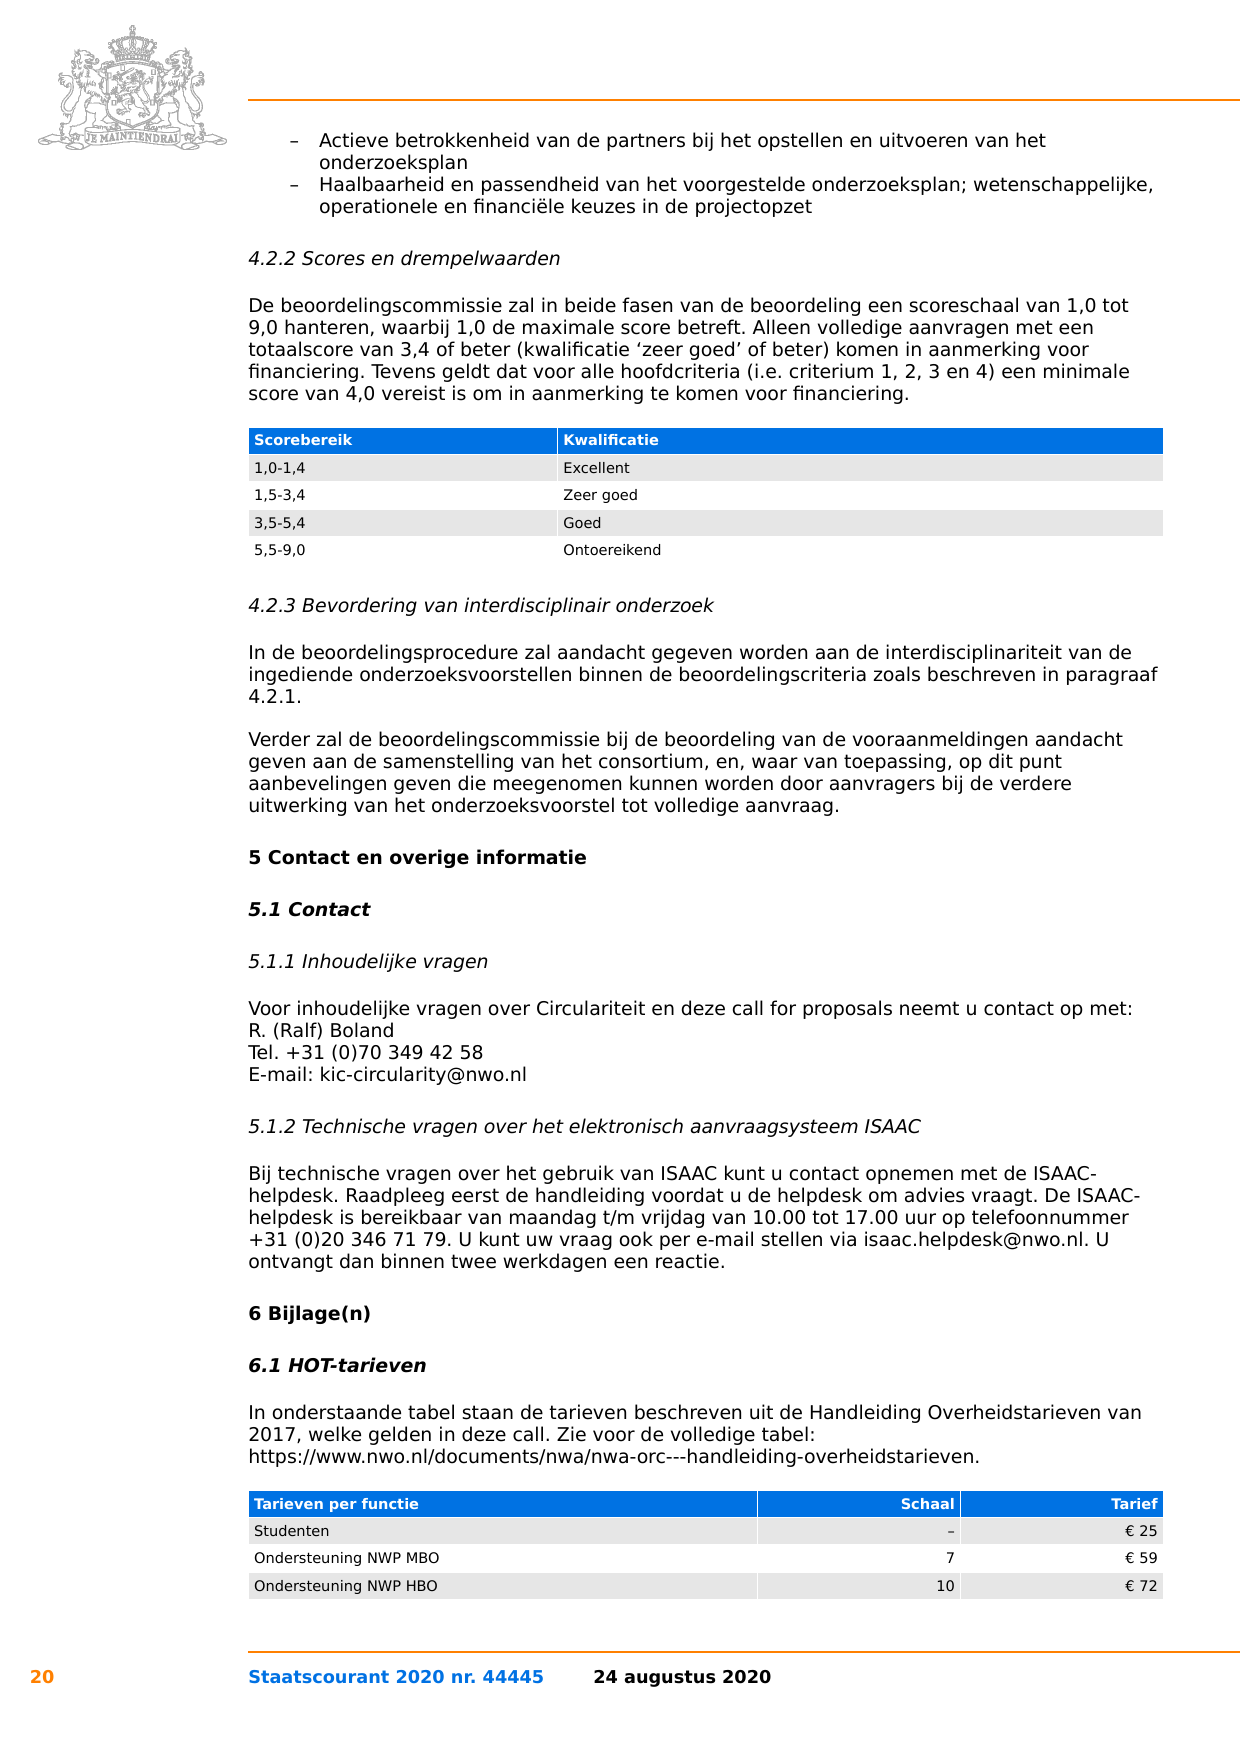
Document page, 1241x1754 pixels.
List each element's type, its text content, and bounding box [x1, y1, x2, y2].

table_cell – [758, 1518, 960, 1544]
table_cell Zeer goed [558, 483, 1163, 509]
table_cell 1,5-3,4 [249, 483, 557, 509]
text R. (Ralf) Boland [248, 1020, 1163, 1042]
subtitle 5 Contact en overige informatie [248, 847, 1163, 869]
text In de beoordelingsprocedure zal aandacht gegeven worden aan de interdisciplinariteit van de ingediende onderzoeksvoorstellen binnen de beoordelingscriteria zoals beschreven in paragraaf 4.2.1. [248, 642, 1163, 707]
text De beoordelingscommissie zal in beide fasen van de beoordeling een scoreschaal van 1,0 tot 9,0 hanteren, waarbij 1,0 de maximale score betreft. Alleen volledige aanvragen met een totaalscore van 3,4 of beter (kwalificatie ‘zeer goed’ of beter) komen in aanmerking voor financiering. Tevens geldt dat voor alle hoofdcriteria (i.e. criterium 1, 2, 3 en 4) een minimale score van 4,0 vereist is om in aanmerking te komen voor financiering. [248, 295, 1163, 405]
table_cell Ontoereikend [558, 537, 1163, 563]
text In onderstaande tabel staan de tarieven beschreven uit de Handleiding Overheidstarieven van 2017, welke gelden in deze call. Zie voor de volledige tabel: https://www.nwo.nl/documents/nwa/nwa-orc---handleiding-overheidstarieven. [248, 1402, 1163, 1468]
subtitle 5.1 Contact [248, 899, 1163, 921]
table_cell € 72 [961, 1573, 1163, 1599]
picture [38, 25, 227, 150]
table_cell 10 [758, 1573, 960, 1599]
table_header Tarieven per functie [249, 1491, 757, 1517]
text Bij technische vragen over het gebruik van ISAAC kunt u contact opnemen met de ISAAC-helpdesk. Raadpleeg eerst de handleiding voordat u de helpdesk om advies vraagt. De ISAAC-helpdesk is bereikbaar van maandag t/m vrijdag van 10.00 tot 17.00 uur op telefoonnummer +31 (0)20 346 71 79. U kunt uw vraag ook per e-mail stellen via isaac.helpdesk@nwo.nl. U ontvangt dan binnen twee werkdagen een reactie. [248, 1163, 1163, 1273]
text Tel. +31 (0)70 349 42 58 [248, 1042, 1163, 1064]
text E-mail: kic-circularity@nwo.nl [248, 1064, 1163, 1086]
subtitle 4.2.2 Scores en drempelwaarden [248, 248, 1163, 270]
table_cell Goed [558, 510, 1163, 536]
table_header Schaal [758, 1491, 960, 1517]
subtitle 6 Bijlage(n) [248, 1303, 1163, 1325]
table_cell € 59 [961, 1546, 1163, 1572]
subtitle 4.2.3 Bevordering van interdisciplinair onderzoek [248, 594, 1163, 617]
table_cell 3,5-5,4 [249, 510, 557, 536]
text Verder zal de beoordelingscommissie bij de beoordeling van de vooraanmeldingen aandacht geven aan de samenstelling van het consortium, en, waar van toepassing, op dit punt aanbevelingen geven die meegenomen kunnen worden door aanvragers bij de verdere uitwerking van het onderzoeksvoorstel tot volledige aanvraag. [248, 729, 1163, 817]
table_cell Ondersteuning NWP HBO [249, 1573, 757, 1599]
table_cell Studenten [249, 1518, 757, 1544]
text – Haalbaarheid en passendheid van het voorgestelde onderzoeksplan; wetenschappelijke, operationele en financiële keuzes in de projectopzet [289, 174, 1163, 218]
subtitle 5.1.2 Technische vragen over het elektronisch aanvraagsysteem ISAAC [248, 1116, 1163, 1138]
table_header Tarief [961, 1491, 1163, 1517]
subtitle 6.1 HOT-tarieven [248, 1355, 1163, 1377]
table_header Scorebereik [249, 428, 557, 454]
subtitle 5.1.1 Inhoudelijke vragen [248, 951, 1163, 973]
table_cell 1,0-1,4 [249, 455, 557, 481]
table_cell 7 [758, 1546, 960, 1572]
table_header Kwalificatie [558, 428, 1163, 454]
table_cell € 25 [961, 1518, 1163, 1544]
text Voor inhoudelijke vragen over Circulariteit en deze call for proposals neemt u contact op met: [248, 998, 1163, 1020]
table_cell Excellent [558, 455, 1163, 481]
table_cell Ondersteuning NWP MBO [249, 1546, 757, 1572]
text – Actieve betrokkenheid van de partners bij het opstellen en uitvoeren van het onderzoeksplan [289, 130, 1163, 174]
table_cell 5,5-9,0 [249, 537, 557, 563]
